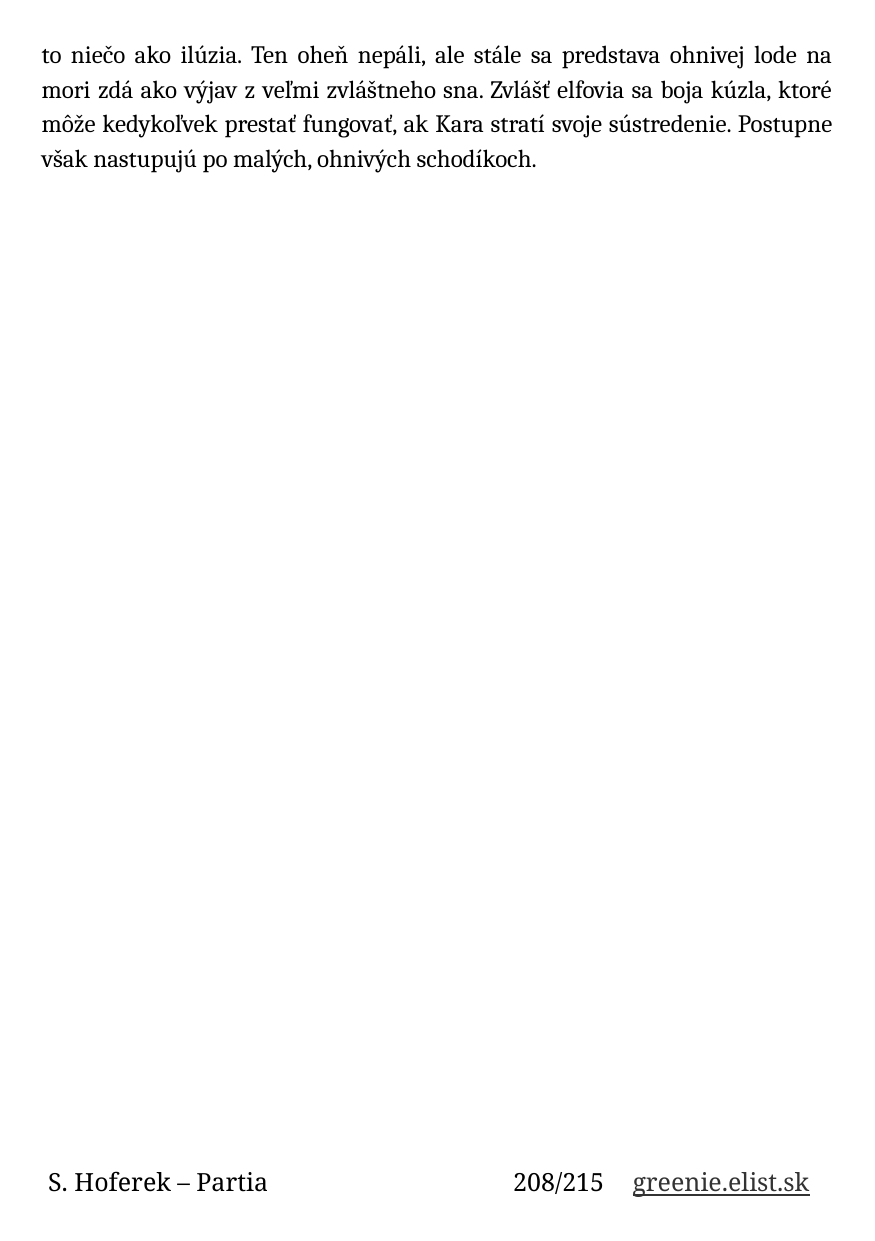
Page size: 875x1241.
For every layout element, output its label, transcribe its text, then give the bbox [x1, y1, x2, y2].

text to niečo ako ilúzia. Ten oheň nepáli, ale stále sa predstava ohnivej lode na mori zdá ako výjav z veľmi zvláštneho sna. Zvlášť elfovia sa boja kúzla, ktoré môže kedykoľvek prestať fungovať, ak Kara stratí svoje sústredenie. Postupne však nastupujú po malých, ohnivých schodíkoch. [41, 41, 833, 173]
